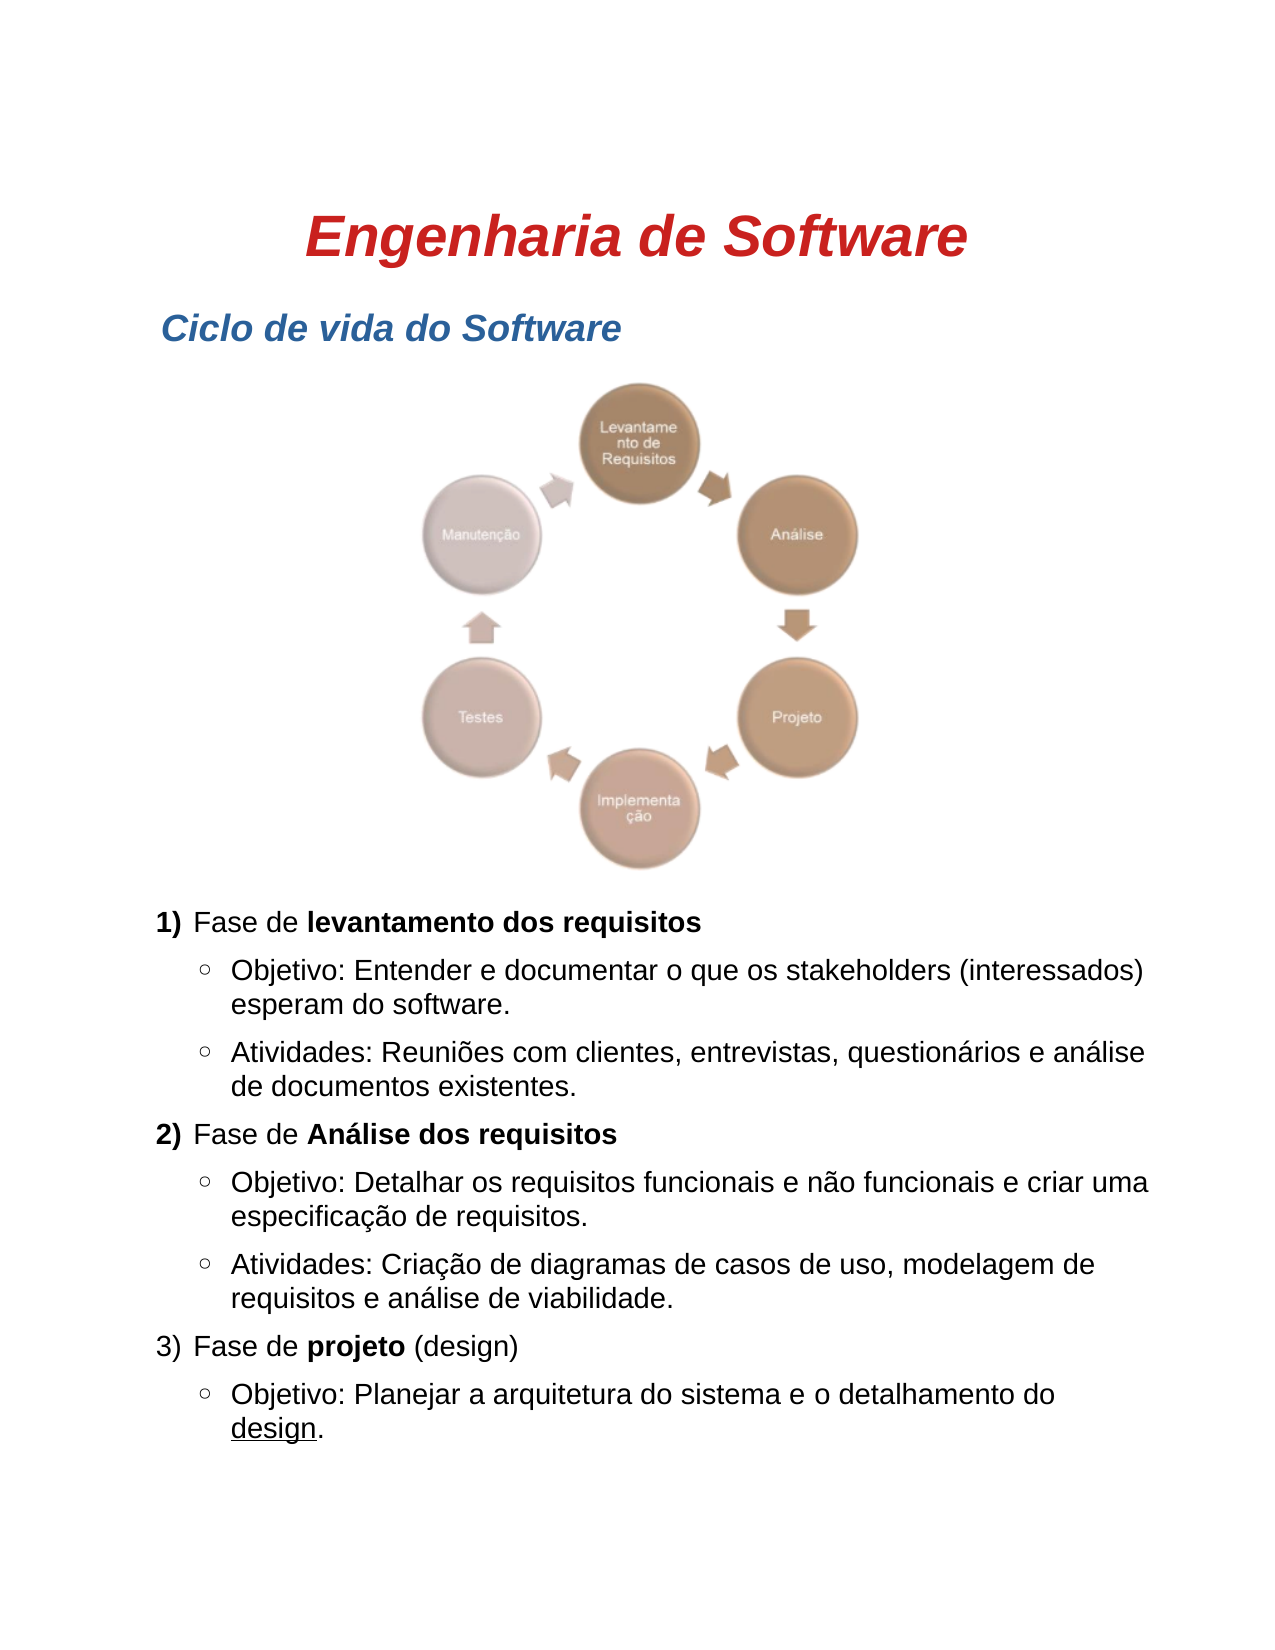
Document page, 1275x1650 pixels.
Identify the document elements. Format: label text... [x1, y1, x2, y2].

list Atividades: Criação de diagramas de casos de uso, modelagem de requisitos e análise de viabilidade. [193, 1247, 1157, 1314]
title Engenharia de Software [118, 201, 1157, 268]
list Objetivo: Entender e documentar o que os stakeholders (interessados) esperam do software. [193, 953, 1157, 1021]
list Fase de projeto (design) [156, 1329, 1157, 1362]
list Objetivo: Planejar a arquitetura do sistema e o detalhamento do design. [193, 1377, 1157, 1444]
picture [362, 362, 913, 891]
list Atividades: Reuniões com clientes, entrevistas, questionários e análise de documentos existentes. [193, 1035, 1157, 1102]
list Fase de levantamento dos requisitos [156, 905, 1157, 939]
subtitle Ciclo de vida do Software [118, 306, 1157, 349]
list Objetivo: Detalhar os requisitos funcionais e não funcionais e criar uma especificação de requisitos. [193, 1165, 1157, 1232]
list Fase de Análise dos requisitos [156, 1117, 1157, 1151]
